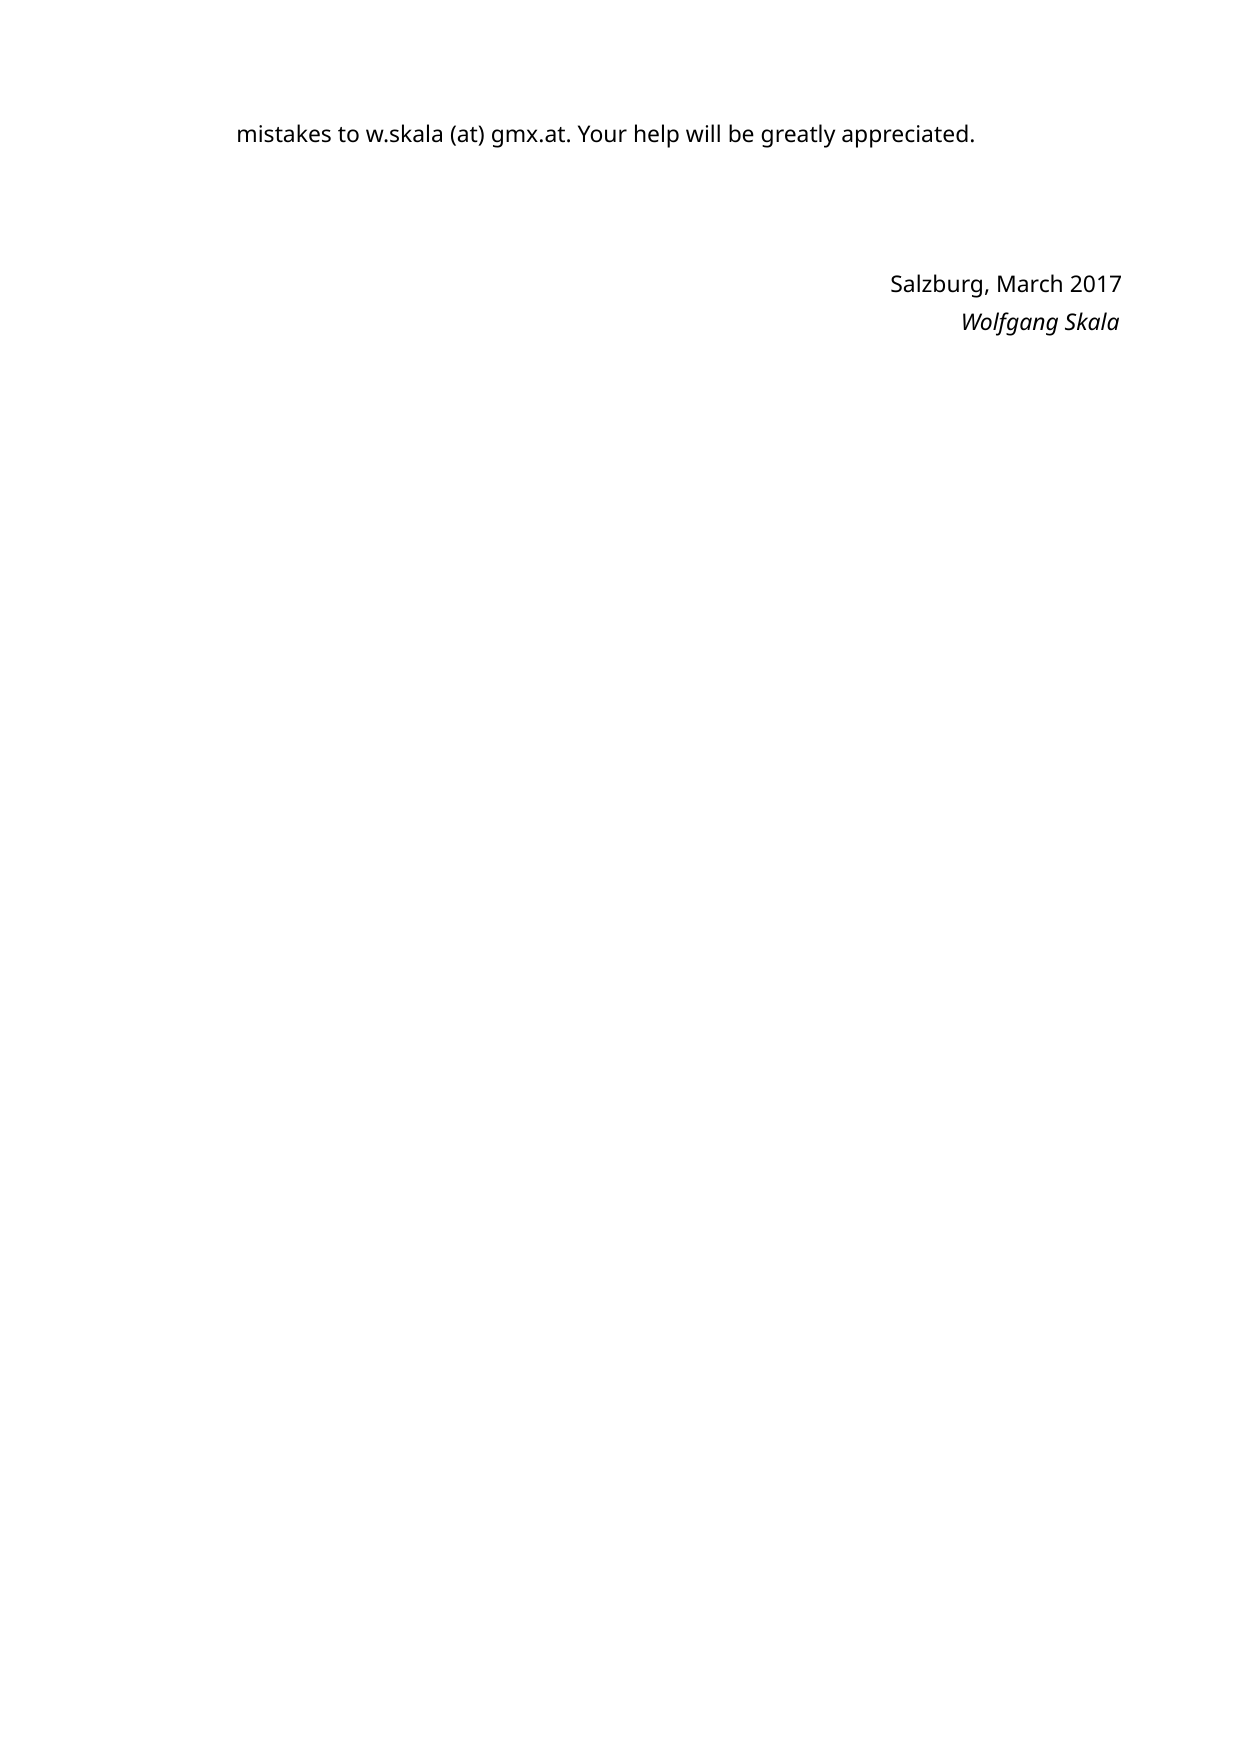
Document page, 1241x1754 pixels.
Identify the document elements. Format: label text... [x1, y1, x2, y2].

text Salzburg, March 2017 Wolfgang Skala [236, 268, 1122, 337]
text mistakes to w.skala (at) gmx.at. Your help will be greatly appreciated. [236, 118, 1122, 149]
